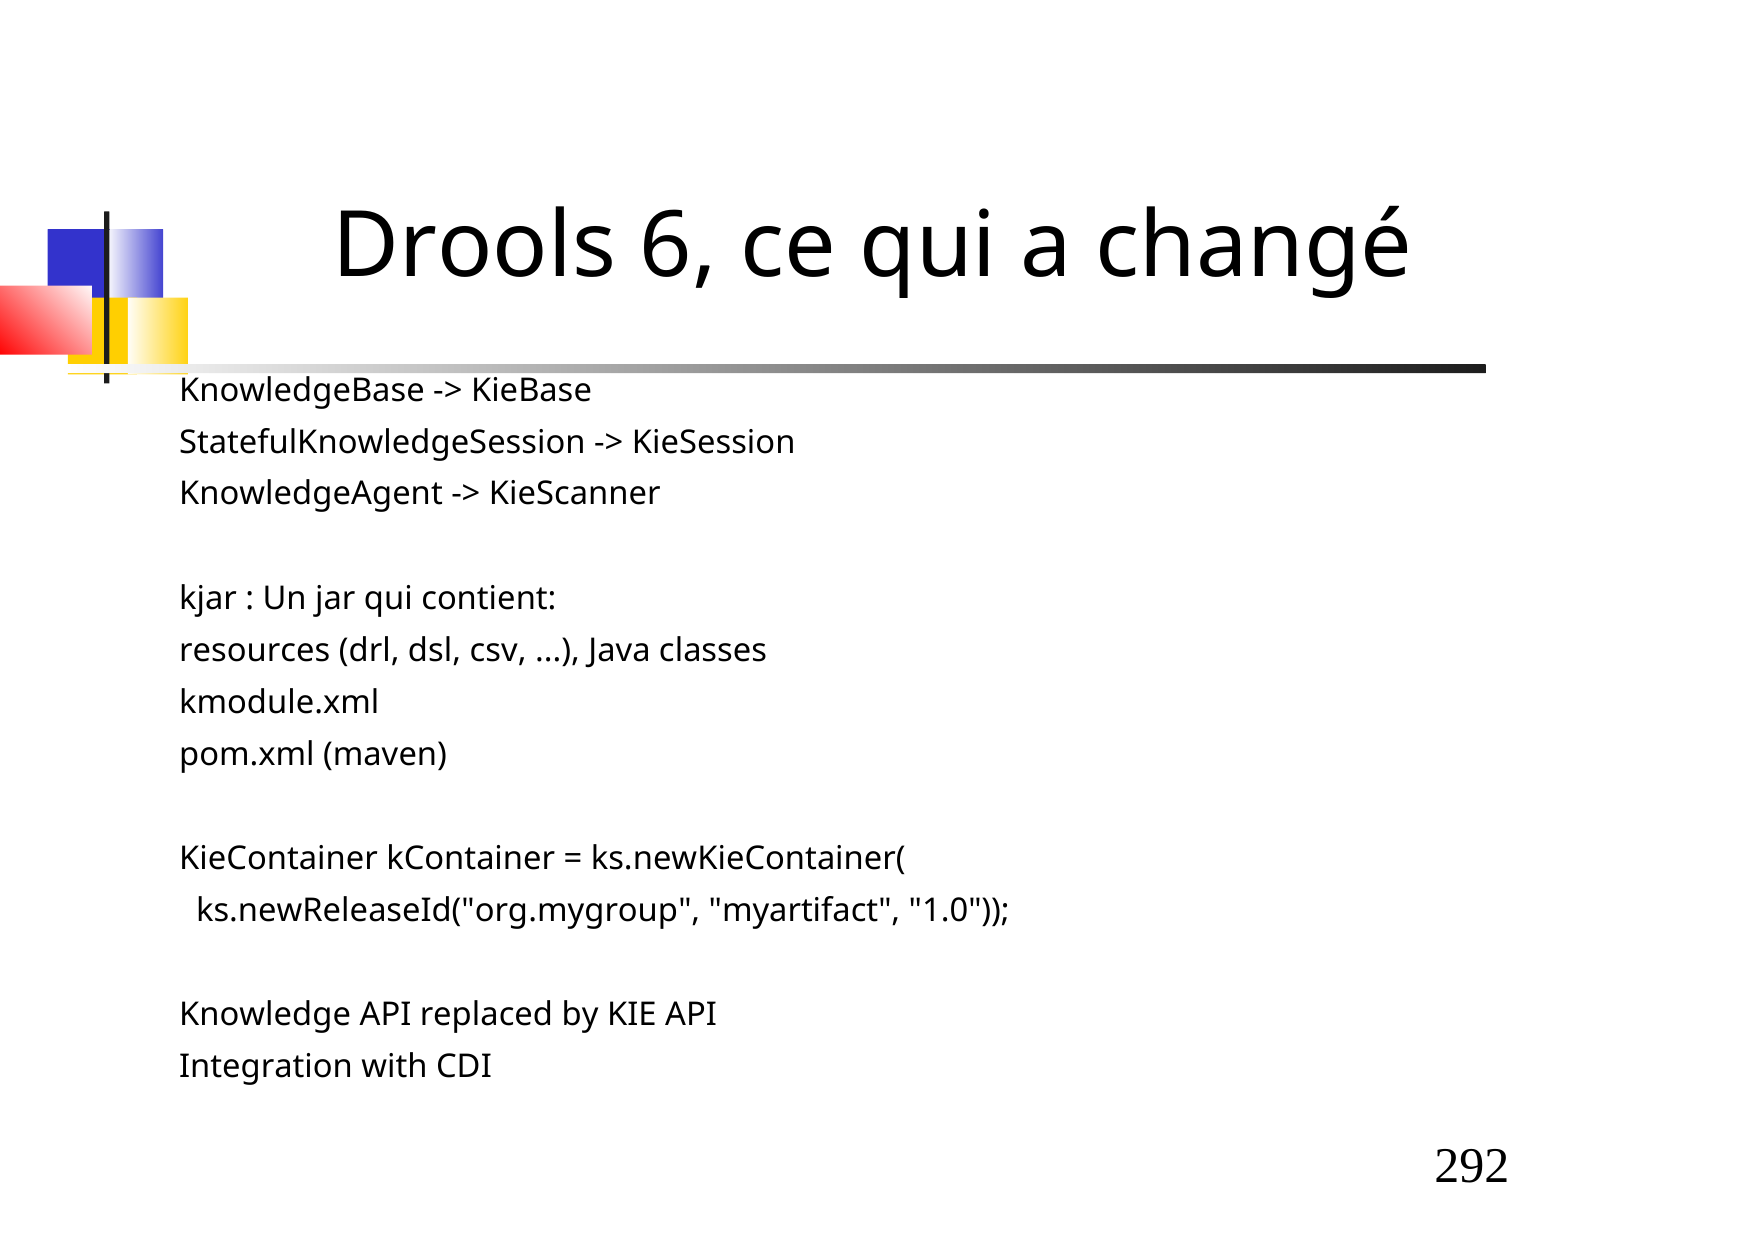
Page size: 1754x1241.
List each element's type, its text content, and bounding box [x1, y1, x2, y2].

title Drools 6, ce qui a changé [179, 139, 1567, 351]
list KnowledgeBase -> KieBase StatefulKnowledgeSession -> KieSession KnowledgeAgent -> KieScanner kjar : Un jar qui contient: resources (drl, dsl, csv, ...), Java classes kmodule.xml pom.xml (maven) KieContainer kContainer = ks.newKieContainer( ks.newReleaseId("org.mygroup", "myartifact", "1.0")); Knowledge API replaced by KIE API Integration with CDI [179, 371, 1567, 1091]
